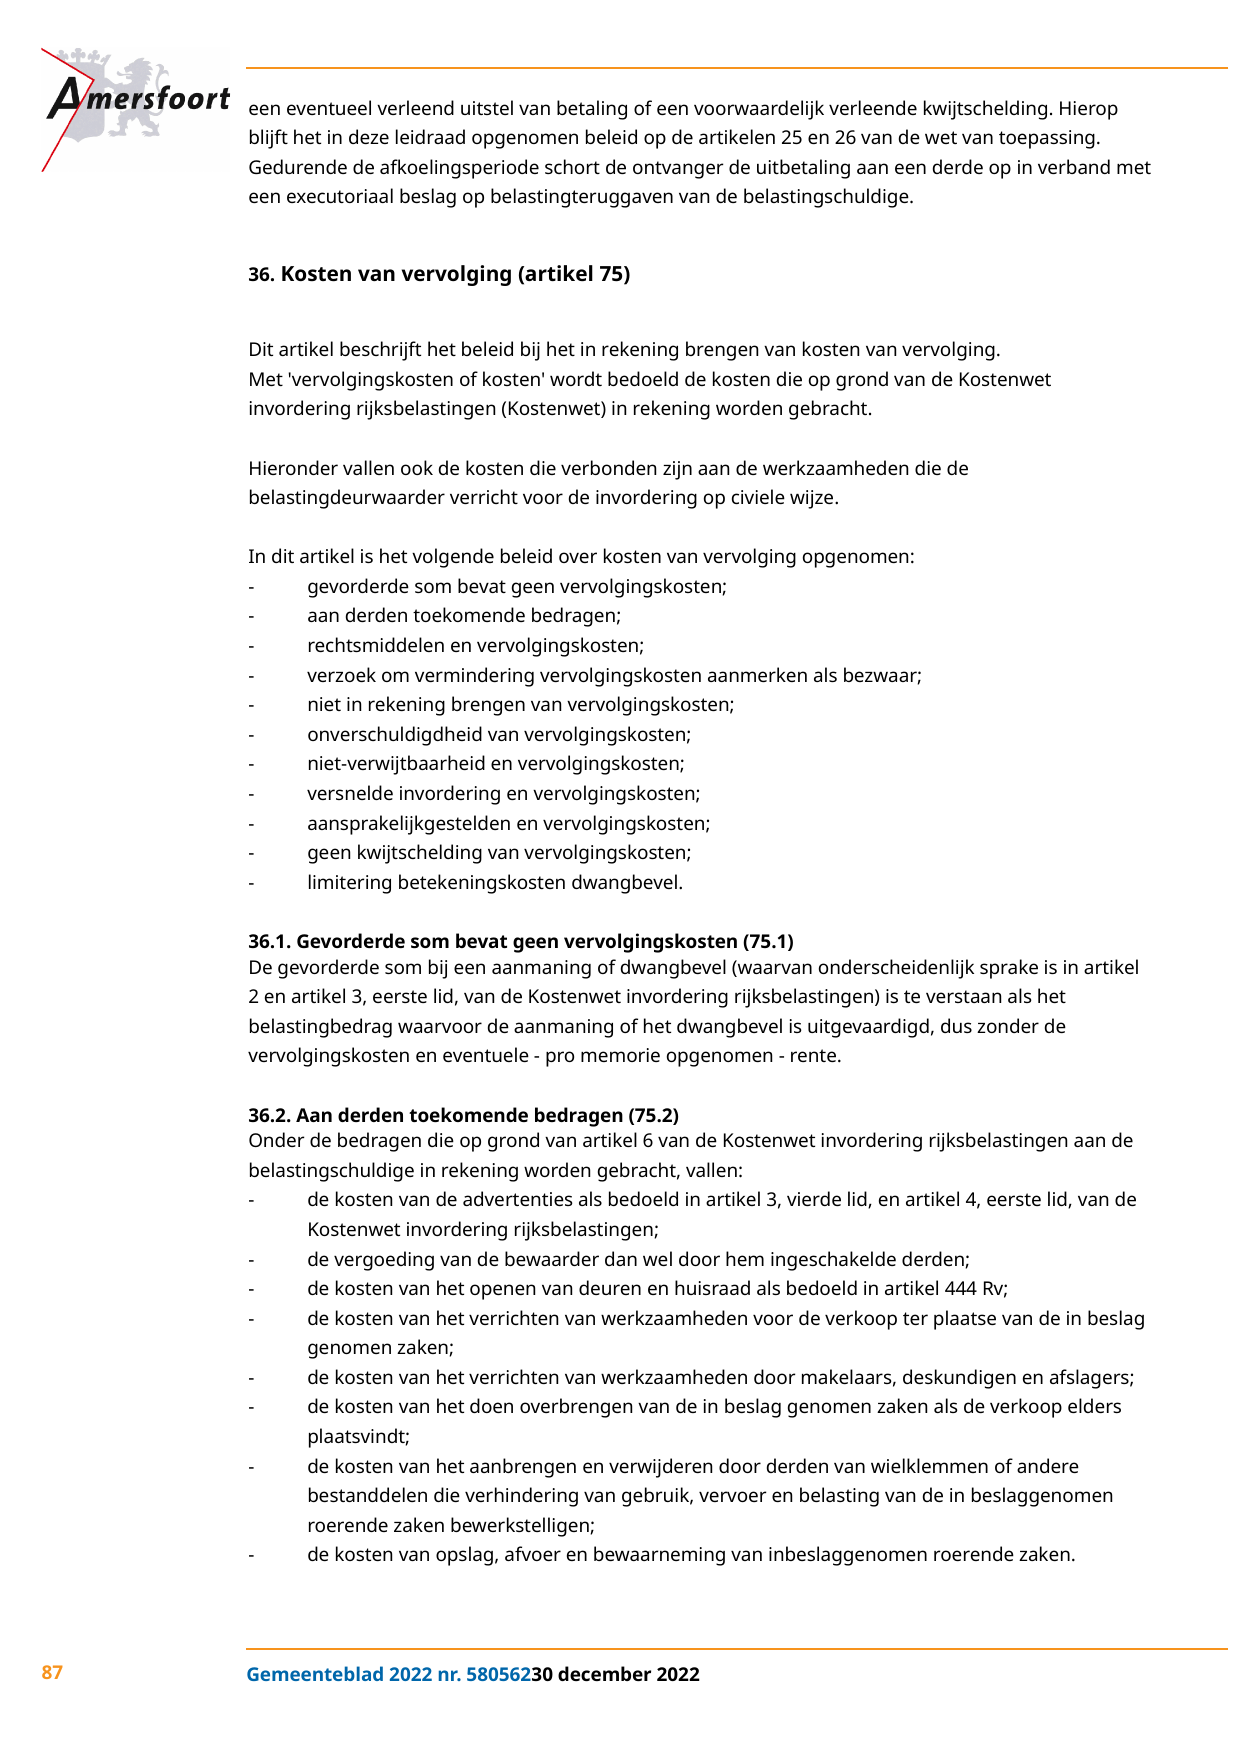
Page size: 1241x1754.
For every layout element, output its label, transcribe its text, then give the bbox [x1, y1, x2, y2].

text Onder de bedragen die op grond van artikel 6 van de Kostenwet invordering rijksbelastingen aan de belastingschuldige in rekening worden gebracht, vallen: [248, 1127, 1152, 1183]
list rechtsmiddelen en vervolgingskosten; [248, 632, 1152, 658]
list gevorderde som bevat geen vervolgingskosten; [248, 573, 1152, 599]
list versnelde invordering en vervolgingskosten; [248, 780, 1152, 806]
picture [41, 47, 231, 172]
list de kosten van het verrichten van werkzaamheden door makelaars, deskundigen en afslagers; [248, 1364, 1152, 1390]
list aan derden toekomende bedragen; [248, 603, 1152, 628]
text 36.2. Aan derden toekomende bedragen (75.2) [248, 1102, 1152, 1127]
text In dit artikel is het volgende beleid over kosten van vervolging opgenomen: [248, 543, 1152, 569]
list niet-verwijtbaarheid en vervolgingskosten; [248, 751, 1152, 776]
list de kosten van opslag, afvoer en bewaarneming van inbeslaggenomen roerende zaken. [248, 1542, 1152, 1567]
text De gevorderde som bij een aanmaning of dwangbevel (waarvan onderscheidenlijk sprake is in artikel 2 en artikel 3, eerste lid, van de Kostenwet invordering rijksbelastingen) is te verstaan als het belastingbedrag waarvoor de aanmaning of het dwangbevel is uitgevaardigd, dus zonder de vervolgingskosten en eventuele - pro memorie opgenomen - rente. [248, 954, 1152, 1068]
list de kosten van het openen van deuren en huisraad als bedoeld in artikel 444 Rv; [248, 1275, 1152, 1301]
list limitering betekeningskosten dwangbevel. [248, 869, 1152, 895]
list geen kwijtschelding van vervolgingskosten; [248, 839, 1152, 865]
text 36. Kosten van vervolging (artikel 75) [248, 259, 1152, 287]
list de vergoeding van de bewaarder dan wel door hem ingeschakelde derden; [248, 1246, 1152, 1272]
list de kosten van het verrichten van werkzaamheden voor de verkoop ter plaatse van de in beslag genomen zaken; [248, 1305, 1152, 1360]
list de kosten van de advertenties als bedoeld in artikel 3, vierde lid, en artikel 4, eerste lid, van de Kostenwet invordering rijksbelastingen; [248, 1187, 1152, 1242]
list aansprakelijkgestelden en vervolgingskosten; [248, 810, 1152, 836]
text Hieronder vallen ook de kosten die verbonden zijn aan de werkzaamheden die de belastingdeurwaarder verricht voor de invordering op civiele wijze. [248, 455, 1152, 510]
list de kosten van het doen overbrengen van de in beslag genomen zaken als de verkoop elders plaatsvindt; [248, 1394, 1152, 1449]
text een eventueel verleend uitstel van betaling of een voorwaardelijk verleende kwijtschelding. Hierop blijft het in deze leidraad opgenomen beleid op de artikelen 25 en 26 van de wet van toepassing. Gedurende de afkoelingsperiode schort de ontvanger de uitbetaling aan een derde op in verband met een executoriaal beslag op belastingteruggaven van de belastingschuldige. [248, 95, 1152, 209]
text 36.1. Gevorderde som bevat geen vervolgingskosten (75.1) [248, 928, 1152, 954]
text Dit artikel beschrijft het beleid bij het in rekening brengen van kosten van vervolging. [248, 336, 1152, 362]
list onverschuldigdheid van vervolgingskosten; [248, 721, 1152, 747]
text Met 'vervolgingskosten of kosten' wordt bedoeld de kosten die op grond van de Kostenwet invordering rijksbelastingen (Kostenwet) in rekening worden gebracht. [248, 366, 1152, 421]
list de kosten van het aanbrengen en verwijderen door derden van wielklemmen of andere bestanddelen die verhindering van gebruik, vervoer en belasting van de in beslaggenomen roerende zaken bewerkstelligen; [248, 1453, 1152, 1538]
list verzoek om vermindering vervolgingskosten aanmerken als bezwaar; [248, 662, 1152, 688]
list niet in rekening brengen van vervolgingskosten; [248, 691, 1152, 717]
